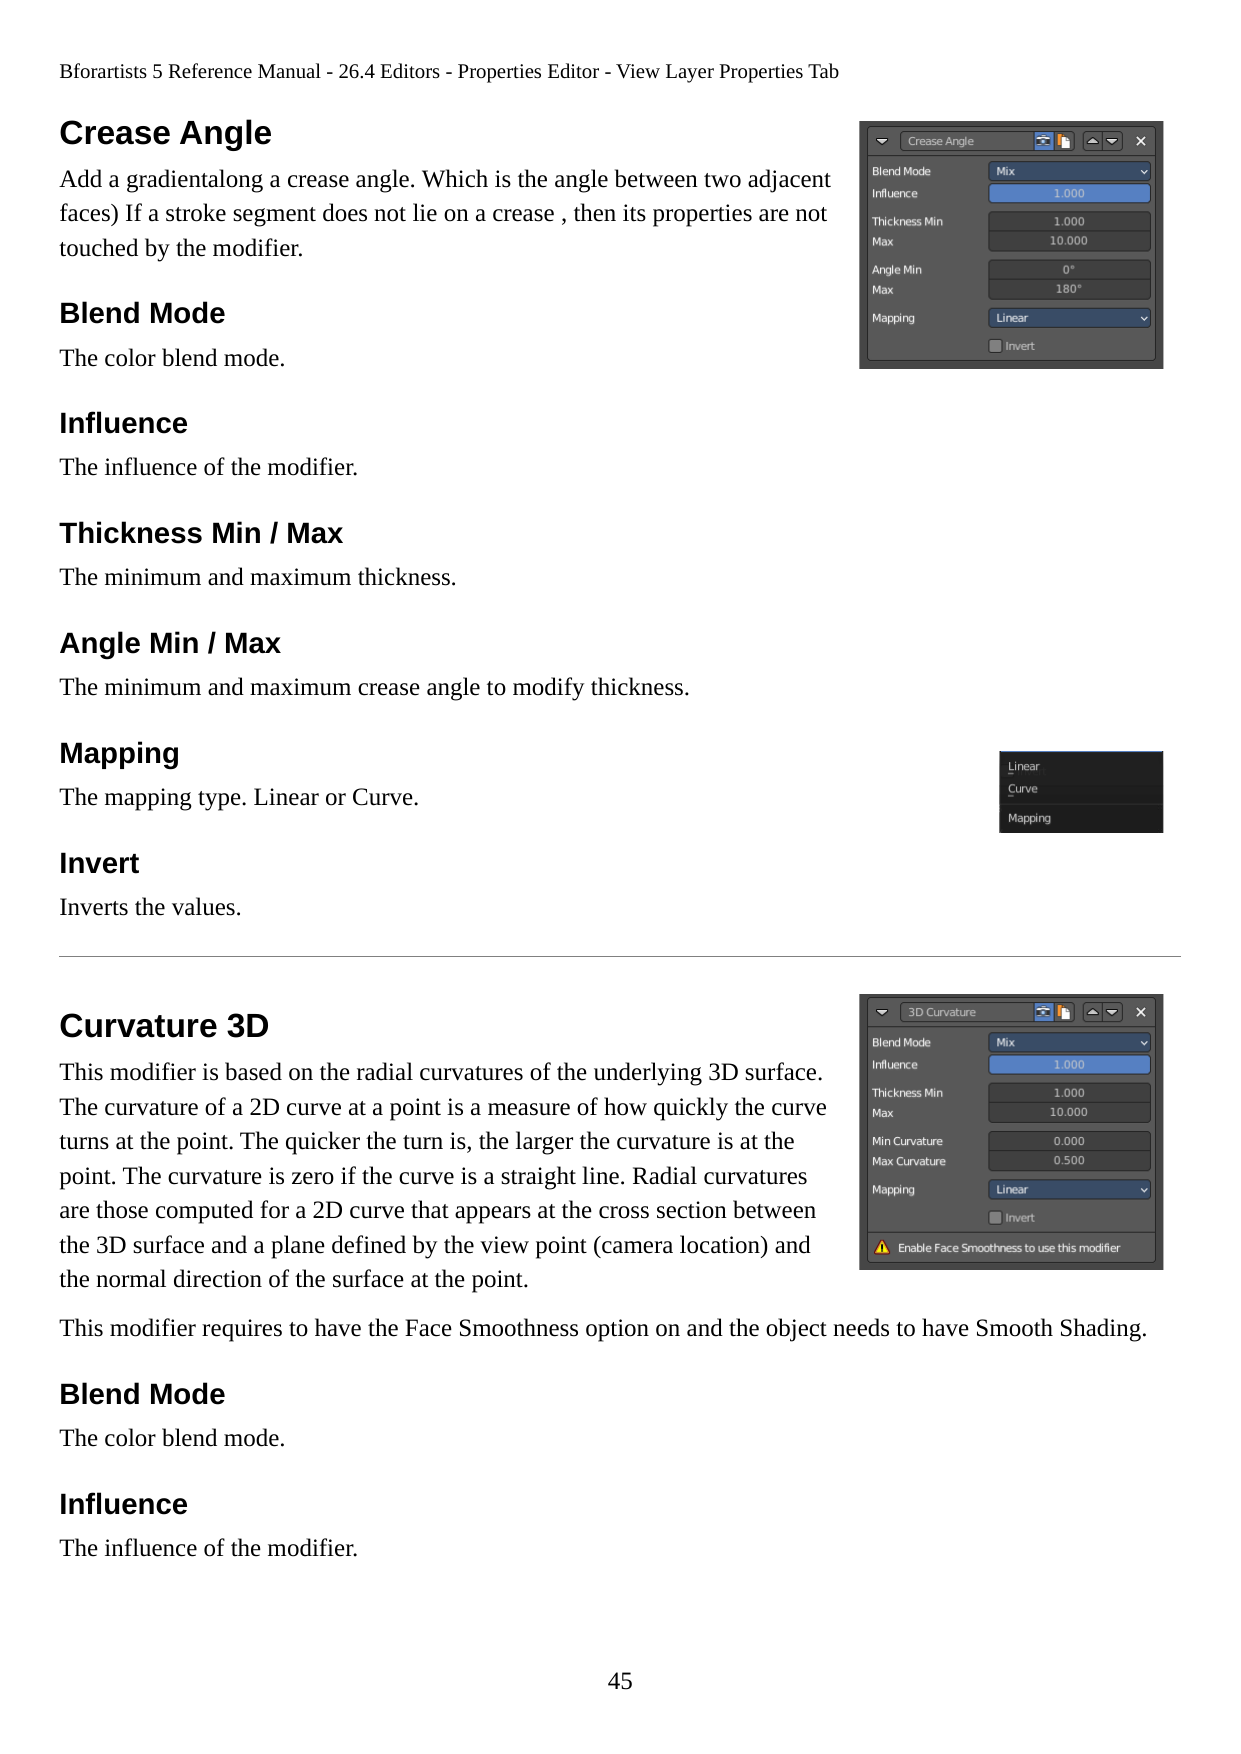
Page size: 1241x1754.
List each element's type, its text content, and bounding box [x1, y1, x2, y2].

subtitle Thickness Min / Max [59, 516, 1181, 550]
subtitle Influence [59, 1487, 1181, 1521]
subtitle Curvature 3D [59, 1006, 859, 1045]
text The mapping type. Linear or Curve. [59, 782, 999, 811]
text This modifier is based on the radial curvatures of the underlying 3D surface. The curvature of a 2D curve at a point is a measure of how quickly the curve turns at the point. The quicker the turn is, the larger the curvature is at the point. The curvature is zero if the curve is a straight line. Radial curvatures are those computed for a 2D curve that appears at the cross section between the 3D surface and a plane defined by the view point (camera location) and the normal direction of the surface at the point. [59, 1057, 1181, 1293]
subtitle [1164, 296, 1181, 330]
text Add a gradientalong a crease angle. Which is the angle between two adjacent faces) If a stroke segment does not lie on a crease , then its properties are not touched by the modifier. [59, 164, 859, 261]
picture [859, 994, 1164, 1270]
subtitle Mapping [59, 736, 1181, 770]
text The minimum and maximum crease angle to modify thickness. [59, 672, 1181, 701]
text This modifier requires to have the Face Smoothness option on and the object needs to have Smooth Shading. [59, 1313, 1181, 1342]
subtitle Influence [59, 406, 1181, 440]
text The color blend mode. [59, 343, 1181, 371]
text The minimum and maximum thickness. [59, 562, 1181, 591]
subtitle Crease Angle [59, 113, 1181, 151]
subtitle [1164, 1006, 1181, 1045]
subtitle Invert [59, 846, 1181, 879]
picture [999, 751, 1164, 833]
subtitle Blend Mode [59, 296, 859, 330]
subtitle Blend Mode [59, 1377, 1181, 1411]
text The color blend mode. [59, 1423, 1181, 1452]
subtitle Angle Min / Max [59, 626, 1181, 660]
text The influence of the modifier. [59, 452, 1181, 481]
text The influence of the modifier. [59, 1533, 1181, 1562]
picture [859, 121, 1164, 369]
text Inverts the values. [59, 892, 1181, 921]
